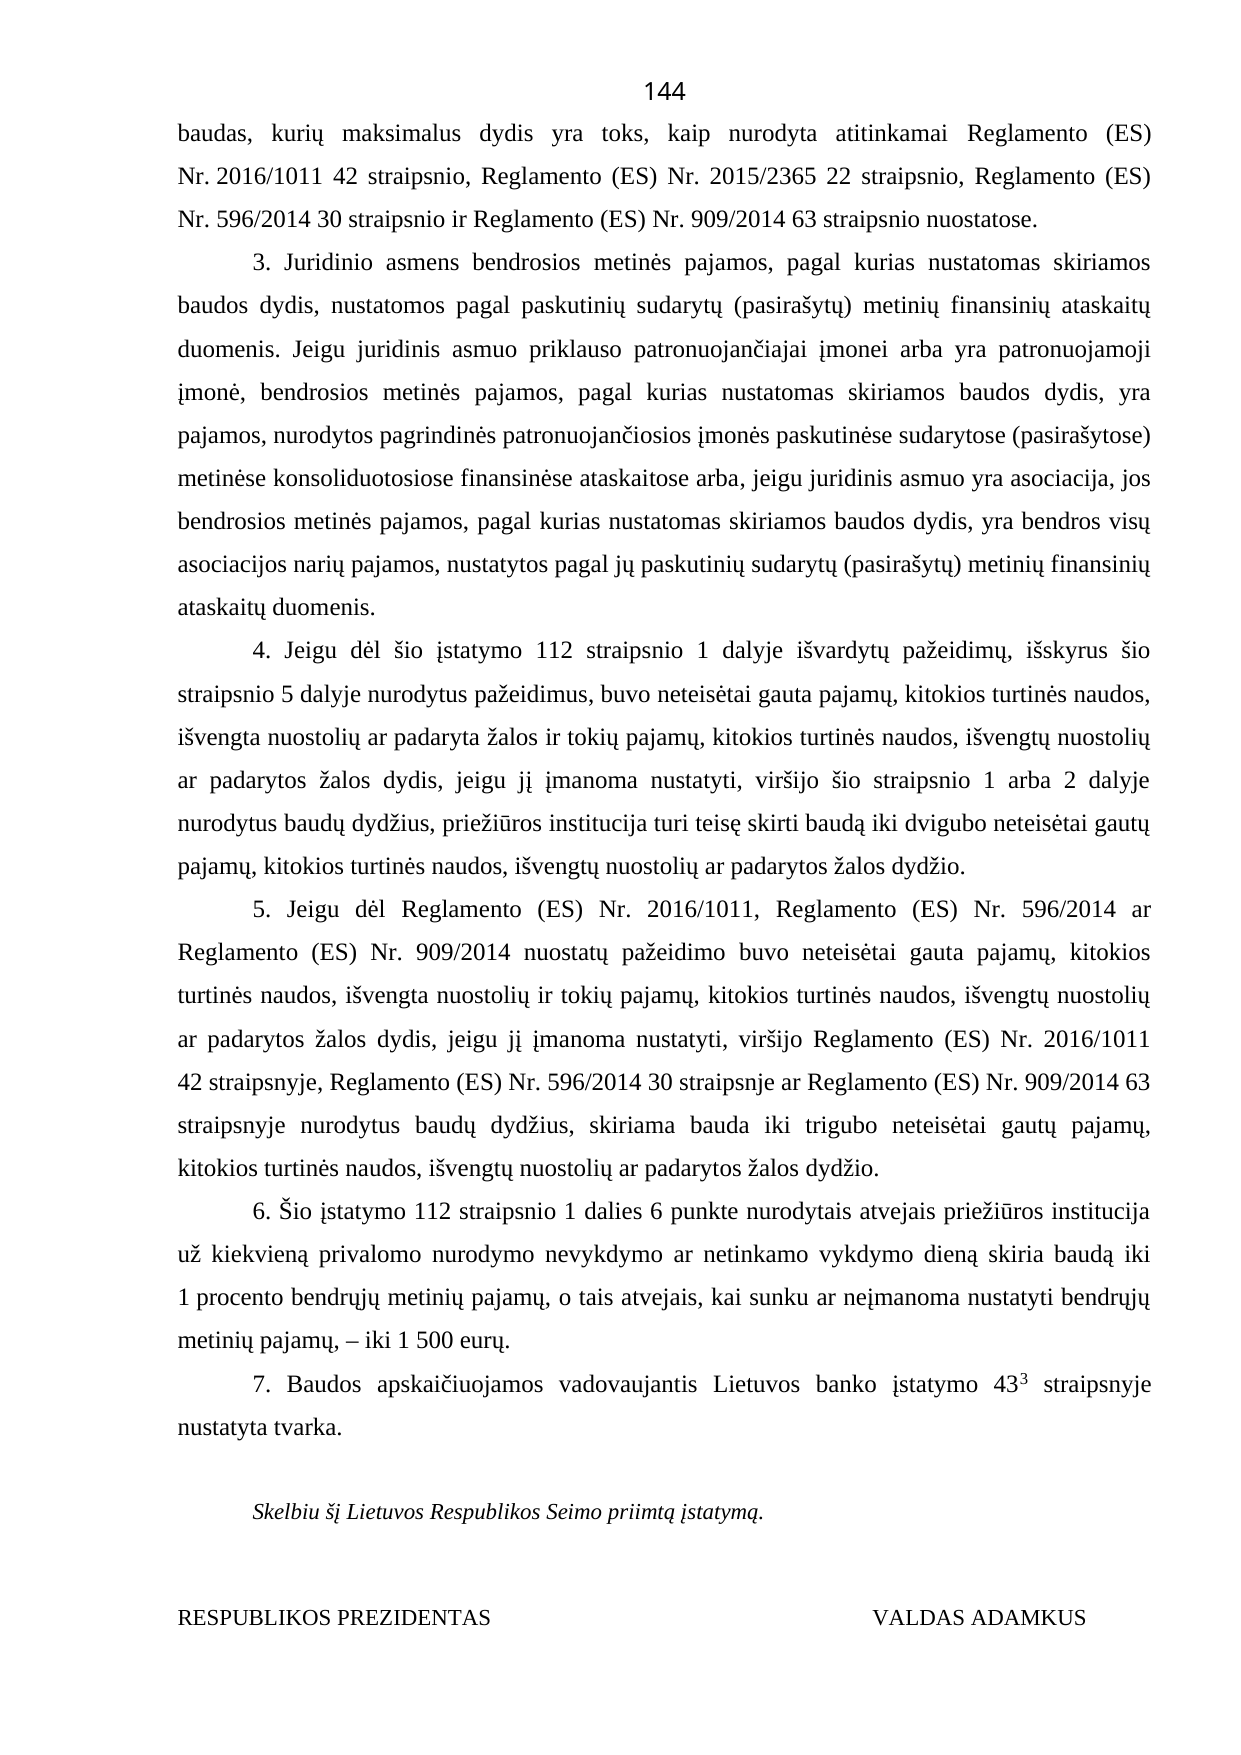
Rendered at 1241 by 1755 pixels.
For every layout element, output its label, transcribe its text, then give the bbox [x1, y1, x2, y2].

text baudas, kurių maksimalus dydis yra toks, kaip nurodyta atitinkamai Reglamento (ES) Nr. 2016/1011 42 straipsnio, Reglamento (ES) Nr. 2015/2365 22 straipsnio, Reglamento (ES) Nr. 596/2014 30 straipsnio ir Reglamento (ES) Nr. 909/2014 63 straipsnio nuostatose. [177, 118, 1152, 233]
text 5. Jeigu dėl Reglamento (ES) Nr. 2016/1011, Reglamento (ES) Nr. 596/2014 ar Reglamento (ES) Nr. 909/2014 nuostatų pažeidimo buvo neteisėtai gauta pajamų, kitokios turtinės naudos, išvengta nuostolių ir tokių pajamų, kitokios turtinės naudos, išvengtų nuostolių ar padarytos žalos dydis, jeigu jį įmanoma nustatyti, viršijo Reglamento (ES) Nr. 2016/1011 42 straipsnyje, Reglamento (ES) Nr. 596/2014 30 straipsnje ar Reglamento (ES) Nr. 909/2014 63 straipsnyje nurodytus baudų dydžius, skiriama bauda iki trigubo neteisėtai gautų pajamų, kitokios turtinės naudos, išvengtų nuostolių ar padarytos žalos dydžio. [177, 894, 1152, 1182]
text Skelbiu šį Lietuvos Respublikos Seimo priimtą įstatymą. [177, 1498, 1152, 1524]
text 7. Baudos apskaičiuojamos vadovaujantis Lietuvos banko įstatymo 433 straipsnyje nustatyta tvarka. [177, 1369, 1152, 1441]
text RESPUBLIKOS PREZIDENTAS VALDAS ADAMKUS [177, 1603, 1152, 1630]
text 6. Šio įstatymo 112 straipsnio 1 dalies 6 punkte nurodytais atvejais priežiūros institucija už kiekvieną privalomo nurodymo nevykdymo ar netinkamo vykdymo dieną skiria baudą iki 1 procento bendrųjų metinių pajamų, o tais atvejais, kai sunku ar neįmanoma nustatyti bendrųjų metinių pajamų, – iki 1 500 eurų. [177, 1196, 1152, 1354]
text 3. Juridinio asmens bendrosios metinės pajamos, pagal kurias nustatomas skiriamos baudos dydis, nustatomos pagal paskutinių sudarytų (pasirašytų) metinių finansinių ataskaitų duomenis. Jeigu juridinis asmuo priklauso patronuojančiajai įmonei arba yra patronuojamoji įmonė, bendrosios metinės pajamos, pagal kurias nustatomas skiriamos baudos dydis, yra pajamos, nurodytos pagrindinės patronuojančiosios įmonės paskutinėse sudarytose (pasirašytose) metinėse konsoliduotosiose finansinėse ataskaitose arba, jeigu juridinis asmuo yra asociacija, jos bendrosios metinės pajamos, pagal kurias nustatomas skiriamos baudos dydis, yra bendros visų asociacijos narių pajamos, nustatytos pagal jų paskutinių sudarytų (pasirašytų) metinių finansinių ataskaitų duomenis. [177, 247, 1152, 621]
text 4. Jeigu dėl šio įstatymo 112 straipsnio 1 dalyje išvardytų pažeidimų, išskyrus šio straipsnio 5 dalyje nurodytus pažeidimus, buvo neteisėtai gauta pajamų, kitokios turtinės naudos, išvengta nuostolių ar padaryta žalos ir tokių pajamų, kitokios turtinės naudos, išvengtų nuostolių ar padarytos žalos dydis, jeigu jį įmanoma nustatyti, viršijo šio straipsnio 1 arba 2 dalyje nurodytus baudų dydžius, priežiūros institucija turi teisę skirti baudą iki dvigubo neteisėtai gautų pajamų, kitokios turtinės naudos, išvengtų nuostolių ar padarytos žalos dydžio. [177, 636, 1152, 880]
